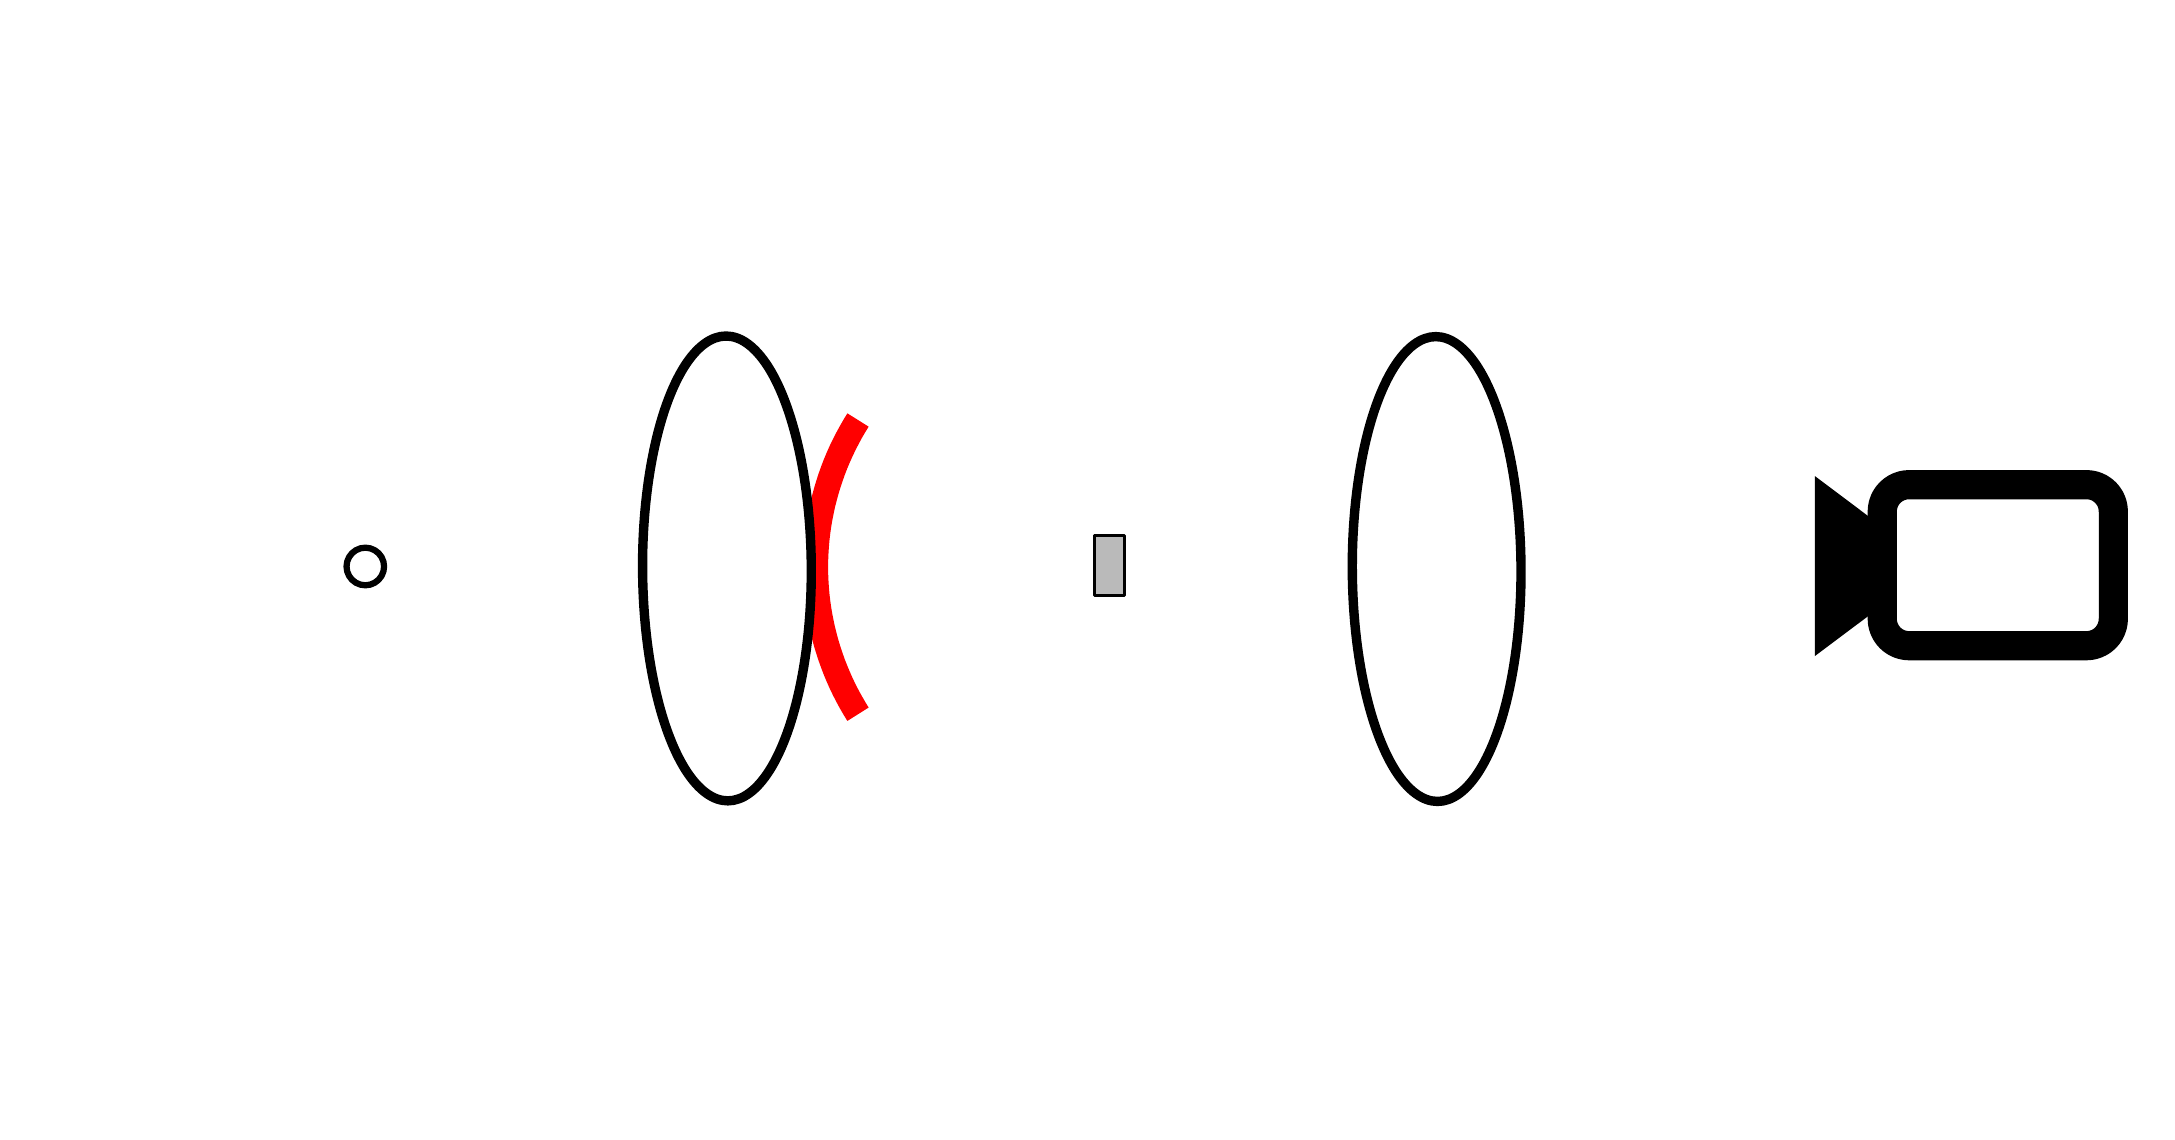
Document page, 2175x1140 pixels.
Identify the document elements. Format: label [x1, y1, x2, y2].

text_box [1814, 476, 1875, 657]
text_box [642, 0, 1747, 1140]
text_box [1882, 484, 2114, 646]
